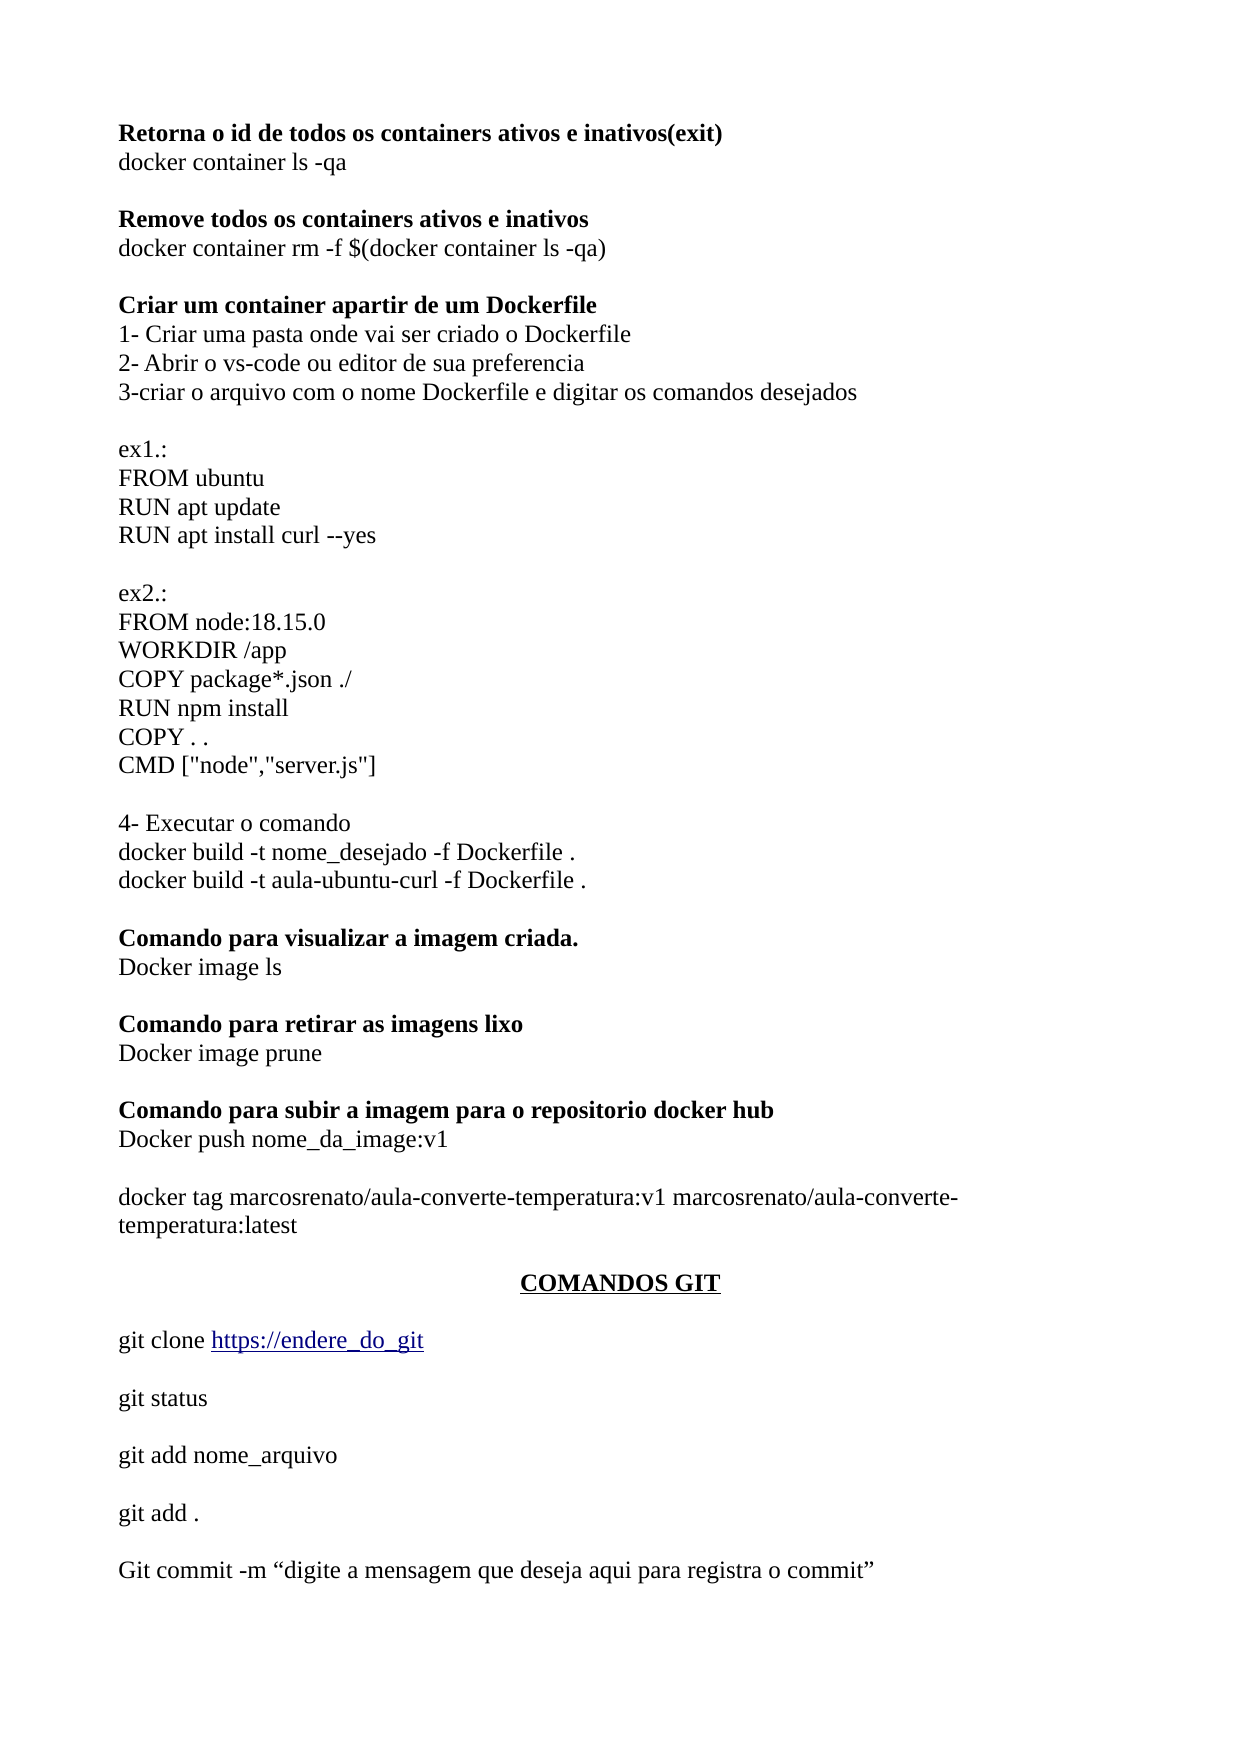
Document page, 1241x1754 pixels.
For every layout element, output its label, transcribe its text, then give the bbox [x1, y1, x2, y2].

text git clone https://endere_do_git [118, 1326, 1122, 1354]
text git add . [118, 1498, 1122, 1527]
text 2- Abrir o vs-code ou editor de sua preferencia [118, 348, 1122, 377]
text docker build -t aula-ubuntu-curl -f Dockerfile . [118, 866, 1122, 894]
text RUN apt install curl --yes [118, 521, 1122, 549]
text git add nome_arquivo [118, 1441, 1122, 1469]
text Docker image ls [118, 952, 1122, 981]
text FROM node:18.15.0 [118, 607, 1122, 636]
text git status [118, 1383, 1122, 1412]
text Comando para retirar as imagens lixo [118, 1009, 1122, 1038]
text COPY . . [118, 722, 1122, 751]
text CMD ["node","server.js"] [118, 751, 1122, 779]
text RUN npm install [118, 693, 1122, 722]
text COMANDOS GIT [118, 1268, 1122, 1297]
text WORKDIR /app [118, 636, 1122, 664]
text Remove todos os containers ativos e inativos [118, 204, 1122, 233]
text Git commit -m “digite a mensagem que deseja aqui para registra o commit” [118, 1556, 1122, 1584]
text Comando para subir a imagem para o repositorio docker hub [118, 1096, 1122, 1124]
text docker container rm -f $(docker container ls -qa) [118, 233, 1122, 262]
text Retorna o id de todos os containers ativos e inativos(exit) [118, 118, 1122, 147]
text RUN apt update [118, 492, 1122, 521]
text Comando para visualizar a imagem criada. [118, 923, 1122, 952]
text Docker push nome_da_image:v1 [118, 1124, 1122, 1153]
text FROM ubuntu [118, 463, 1122, 492]
text docker build -t nome_desejado -f Dockerfile . [118, 837, 1122, 866]
text Docker image prune [118, 1038, 1122, 1067]
text 4- Executar o comando [118, 808, 1122, 837]
text docker container ls -qa [118, 147, 1122, 176]
text ex2.: [118, 578, 1122, 607]
text Criar um container apartir de um Dockerfile [118, 291, 1122, 319]
text COPY package*.json ./ [118, 664, 1122, 693]
text docker tag marcosrenato/aula-converte-temperatura:v1 marcosrenato/aula-converte-temperatura:latest [118, 1182, 1122, 1239]
text 1- Criar uma pasta onde vai ser criado o Dockerfile [118, 319, 1122, 348]
text 3-criar o arquivo com o nome Dockerfile e digitar os comandos desejados [118, 377, 1122, 406]
text ex1.: [118, 434, 1122, 463]
